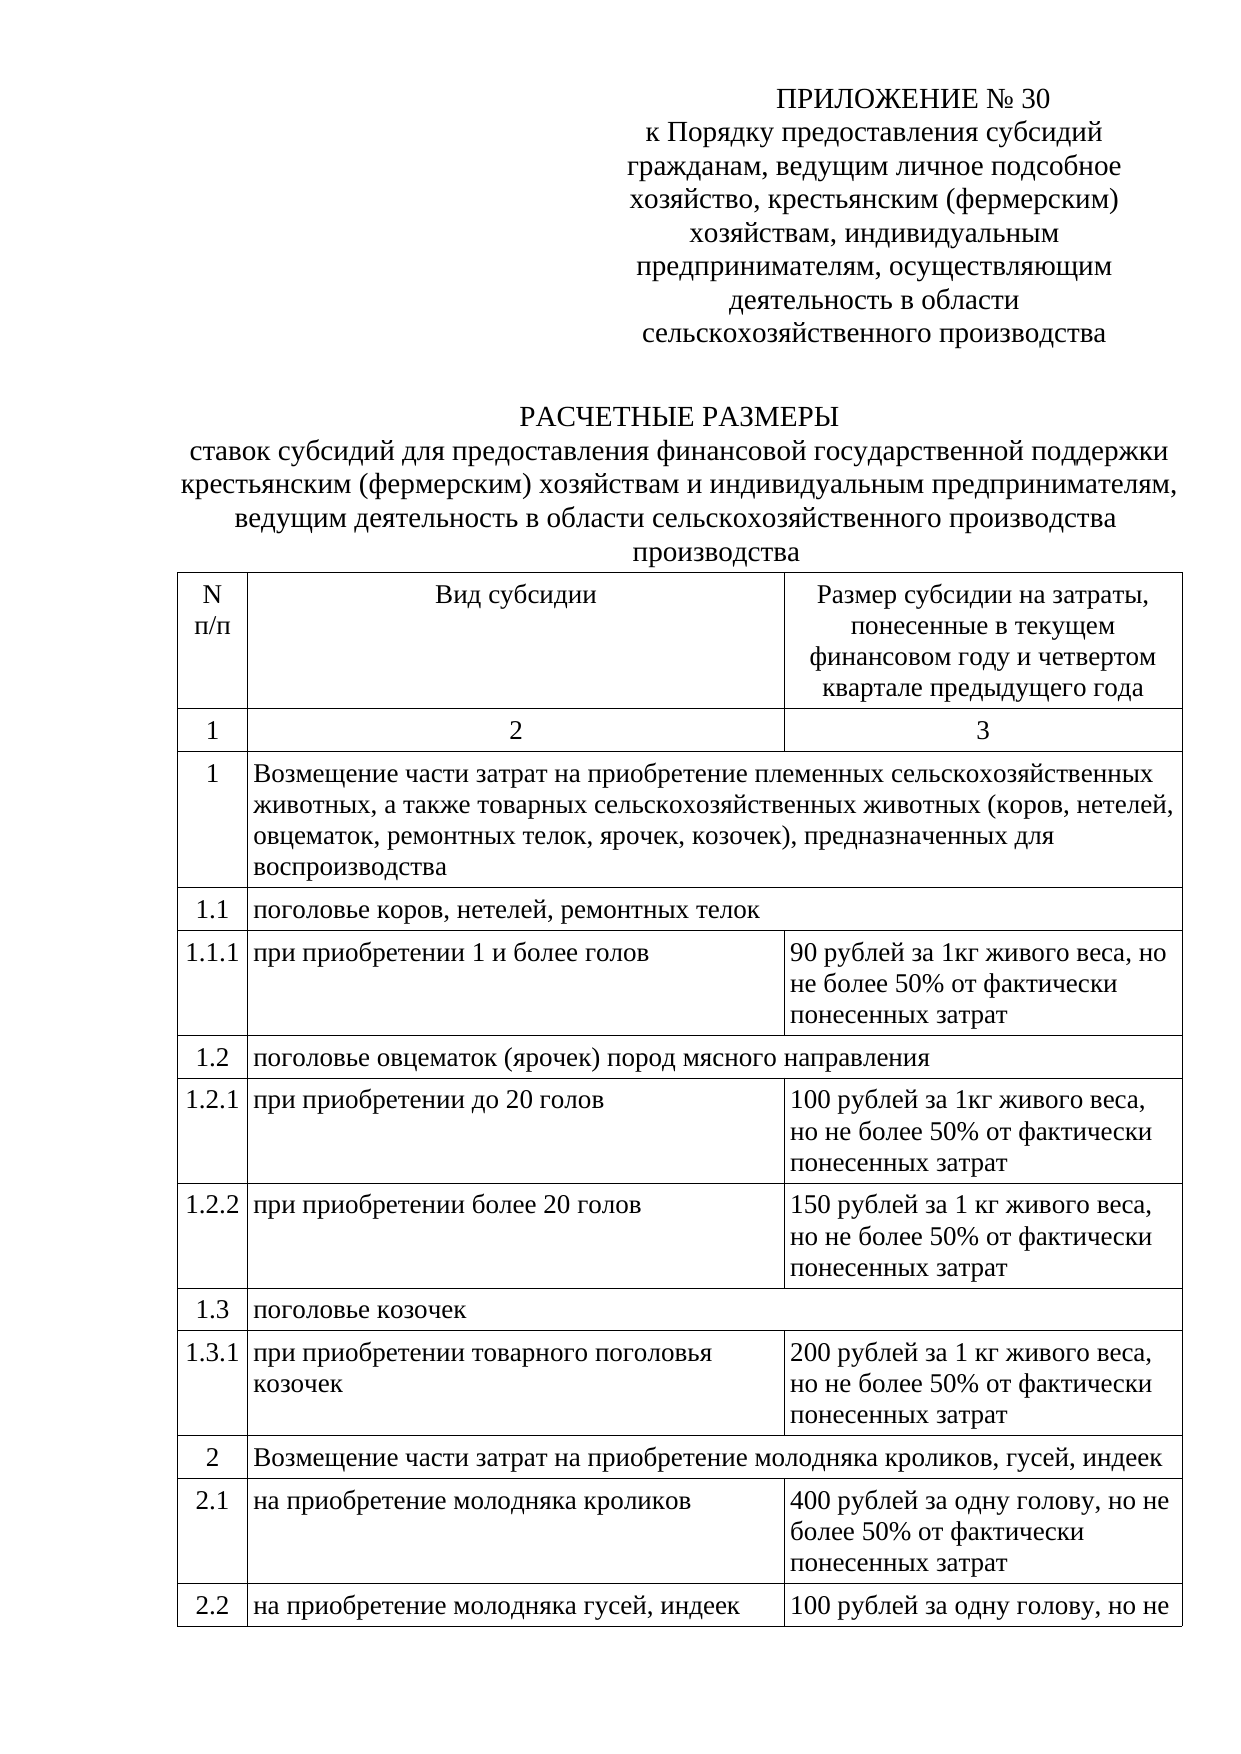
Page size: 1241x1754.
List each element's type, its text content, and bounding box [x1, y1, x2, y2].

table_header ПРИЛОЖЕНИЕ № 30 к Порядку предоставления субсидий гражданам, ведущим личное подсобное хозяйство, крестьянским (фермерским) хозяйствам, индивидуальным предпринимателям, осуществляющим деятельность в области сельскохозяйственного производства [608, 75, 1182, 355]
table_cell при приобретении до 20 голов [248, 1079, 784, 1183]
table_cell 1.2 [178, 1036, 247, 1078]
table_cell при приобретении более 20 голов [248, 1184, 784, 1288]
table_header N п/п [178, 573, 247, 708]
table_cell 1.3.1 [178, 1331, 247, 1435]
table_cell 2 [178, 1436, 247, 1478]
table_cell 1.3 [178, 1289, 247, 1330]
title ставок субсидий для предоставления финансовой государственной поддержки крестьянским (фермерским) хозяйствам и индивидуальным предпринимателям, ведущим деятельность в области сельскохозяйственного производства [177, 433, 1181, 534]
table_cell 1 [178, 709, 247, 751]
text производства [177, 534, 1181, 567]
table_cell при приобретении товарного поголовья козочек [248, 1331, 784, 1435]
table_cell поголовье козочек [248, 1289, 1182, 1330]
table_header Вид субсидии [248, 573, 784, 708]
table_cell 3 [785, 709, 1182, 751]
title РАСЧЕТНЫЕ РАЗМЕРЫ [177, 399, 1181, 433]
table_cell 400 рублей за одну голову, но не более 50% от фактически понесенных затрат [785, 1479, 1182, 1583]
table_cell при приобретении 1 и более голов [248, 931, 784, 1035]
table_cell 90 рублей за 1кг живого веса, но не более 50% от фактически понесенных затрат [785, 931, 1182, 1035]
table_cell поголовье коров, нетелей, ремонтных телок [248, 888, 1182, 930]
table_cell 100 рублей за 1кг живого веса, но не более 50% от фактически понесенных затрат [785, 1079, 1182, 1183]
table_cell 1.1.1 [178, 931, 247, 1035]
table_cell 150 рублей за 1 кг живого веса, но не более 50% от фактически понесенных затрат [785, 1184, 1182, 1288]
table_cell 1.2.2 [178, 1184, 247, 1288]
table_cell на приобретение молодняка кроликов [248, 1479, 784, 1583]
table_cell поголовье овцематок (ярочек) пород мясного направления [248, 1036, 1182, 1078]
table_cell Возмещение части затрат на приобретение племенных сельскохозяйственных животных, а также товарных сельскохозяйственных животных (коров, нетелей, овцематок, ремонтных телок, ярочек, козочек), предназначенных для воспроизводства [248, 752, 1182, 887]
table_header Размер субсидии на затраты, понесенные в текущем финансовом году и четвертом квартале предыдущего года [785, 573, 1182, 708]
table_cell 2 [248, 709, 784, 751]
table_header [177, 75, 608, 355]
table_cell 100 рублей за одну голову, но не [785, 1584, 1182, 1626]
table_cell Возмещение части затрат на приобретение молодняка кроликов, гусей, индеек [248, 1436, 1182, 1478]
table_cell 2.2 [178, 1584, 247, 1626]
table_cell 1.1 [178, 888, 247, 930]
table_cell 200 рублей за 1 кг живого веса, но не более 50% от фактически понесенных затрат [785, 1331, 1182, 1435]
table_cell 1.2.1 [178, 1079, 247, 1183]
table_cell на приобретение молодняка гусей, индеек [248, 1584, 784, 1626]
table_cell 1 [178, 752, 247, 887]
table_cell 2.1 [178, 1479, 247, 1583]
